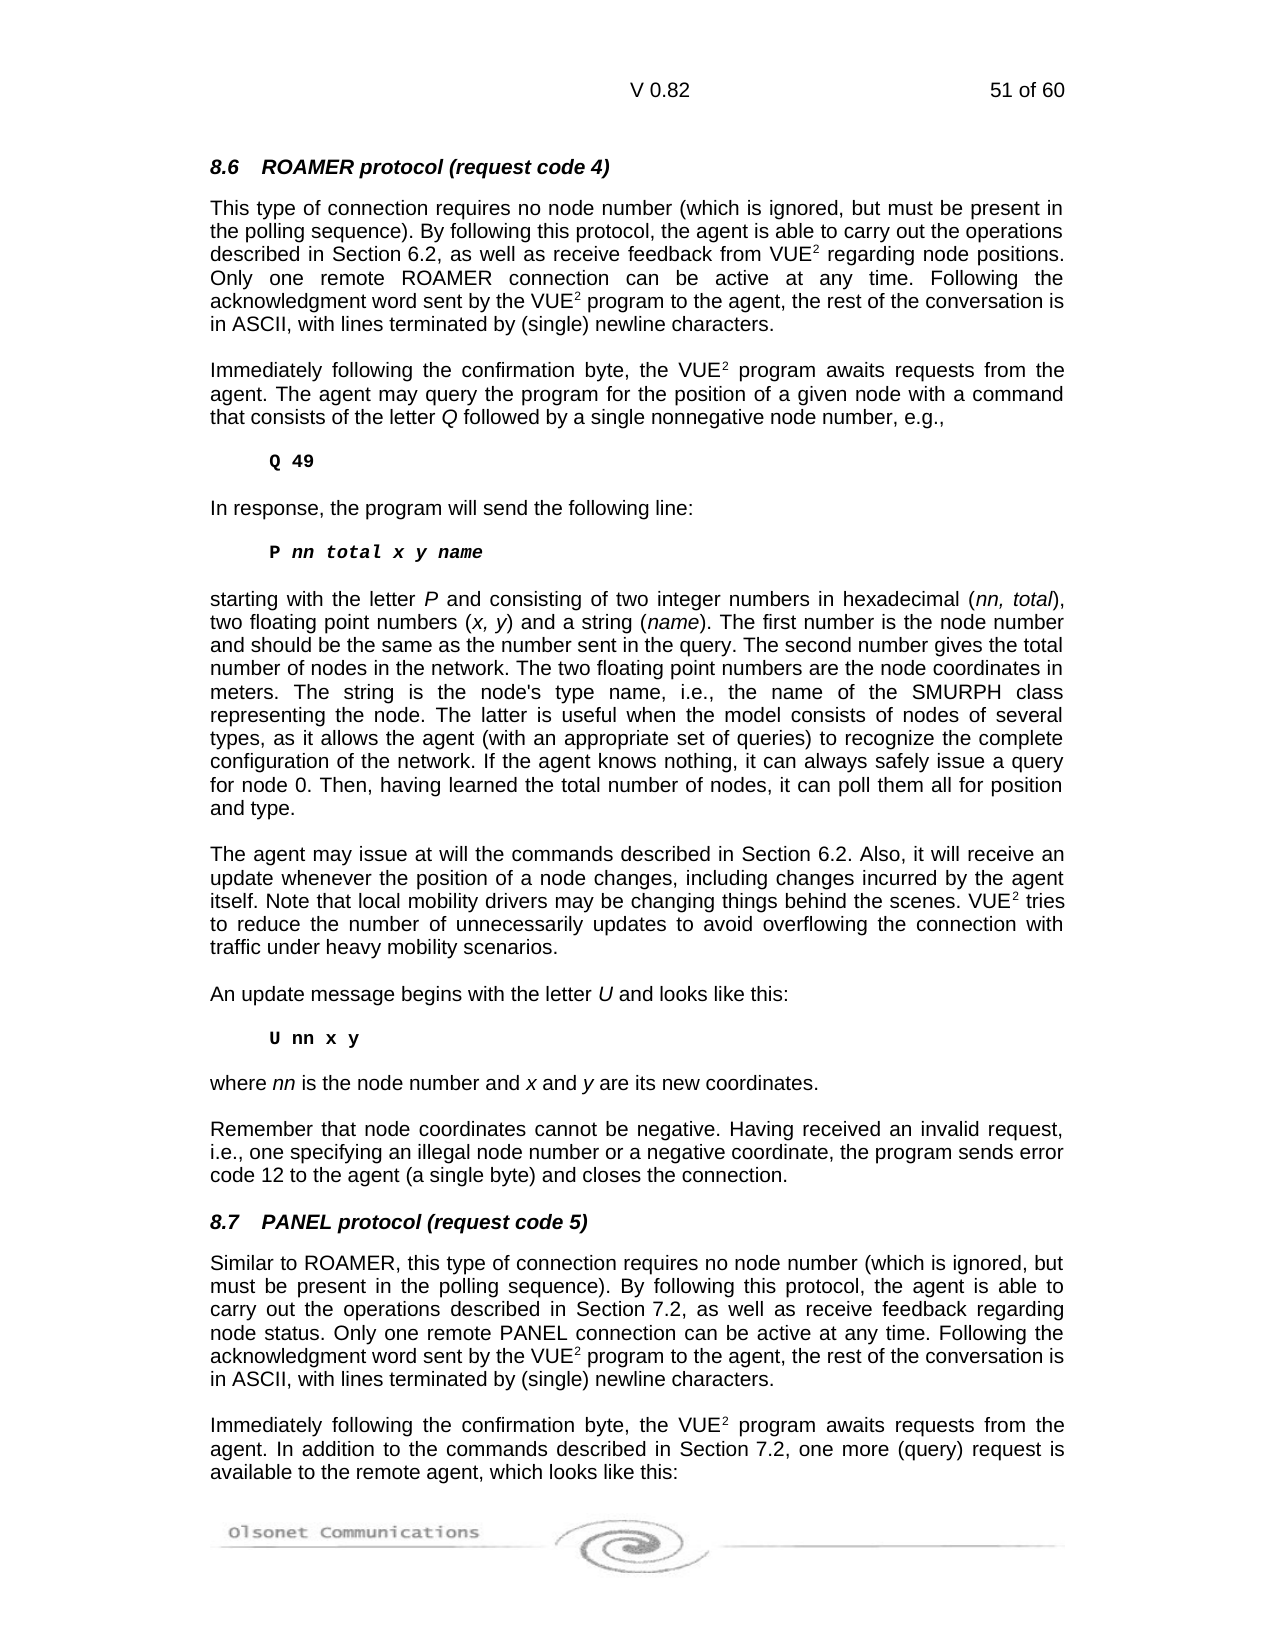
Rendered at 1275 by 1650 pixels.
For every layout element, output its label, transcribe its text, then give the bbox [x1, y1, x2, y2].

text This type of connection requires no node number (which is ignored, but must be present in the polling sequence). By following this protocol, the agent is able to carry out the operations described in Section 6.2, as well as receive feedback from VUE2 regarding node positions. Only one remote ROAMER connection can be active at any time. Following the acknowledgment word sent by the VUE2 program to the agent, the rest of the conversation is in ASCII, with lines terminated by (single) newline characters. [210, 196, 1065, 336]
text In response, the program will send the following line: [210, 496, 1065, 519]
text An update message begins with the letter U and looks like this: [210, 982, 1065, 1005]
text Immediately following the confirmation byte, the VUE2 program awaits requests from the agent. In addition to the commands described in Section 7.2, one more (query) request is available to the remote agent, which looks like this: [210, 1414, 1065, 1484]
subtitle PANEL protocol (request code 5) [210, 1211, 1065, 1234]
text Q 49 [269, 452, 1065, 473]
text Immediately following the confirmation byte, the VUE2 program awaits requests from the agent. The agent may query the program for the position of a given node with a command that consists of the letter Q followed by a single nonnegative node number, e.g., [210, 359, 1065, 429]
text P nn total x y name [269, 543, 1065, 564]
text Remember that node coordinates cannot be negative. Having received an invalid request, i.e., one specifying an illegal node number or a negative coordinate, the program sends error code 12 to the agent (a single byte) and closes the connection. [210, 1118, 1065, 1187]
text U nn x y [269, 1029, 1065, 1050]
text where nn is the node number and x and y are its new coordinates. [210, 1071, 1065, 1094]
subtitle ROAMER protocol (request code 4) [210, 155, 1065, 179]
text starting with the letter P and consisting of two integer numbers in hexadecimal (nn, total), two floating point numbers (x, y) and a string (name). The first number is the node number and should be the same as the number sent in the query. The second number gives the total number of nodes in the network. The two floating point numbers are the node coordinates in meters. The string is the node's type name, i.e., the name of the SMURPH class representing the node. The latter is useful when the model consists of nodes of several types, as it allows the agent (with an appropriate set of queries) to recognize the complete configuration of the network. If the agent knows nothing, it can always safely issue a query for node 0. Then, having learned the total number of nodes, it can poll them all for position and type. [210, 587, 1065, 819]
picture [210, 1504, 1065, 1596]
text The agent may issue at will the commands described in Section 6.2. Also, it will receive an update whenever the position of a node changes, including changes incurred by the agent itself. Note that local mobility drivers may be changing things behind the scenes. VUE2 tries to reduce the number of unnecessarily updates to avoid overflowing the connection with traffic under heavy mobility scenarios. [210, 843, 1065, 959]
text Similar to ROAMER, this type of connection requires no node number (which is ignored, but must be present in the polling sequence). By following this protocol, the agent is able to carry out the operations described in Section 7.2, as well as receive feedback regarding node status. Only one remote PANEL connection can be active at any time. Following the acknowledgment word sent by the VUE2 program to the agent, the rest of the conversation is in ASCII, with lines terminated by (single) newline characters. [210, 1251, 1065, 1391]
